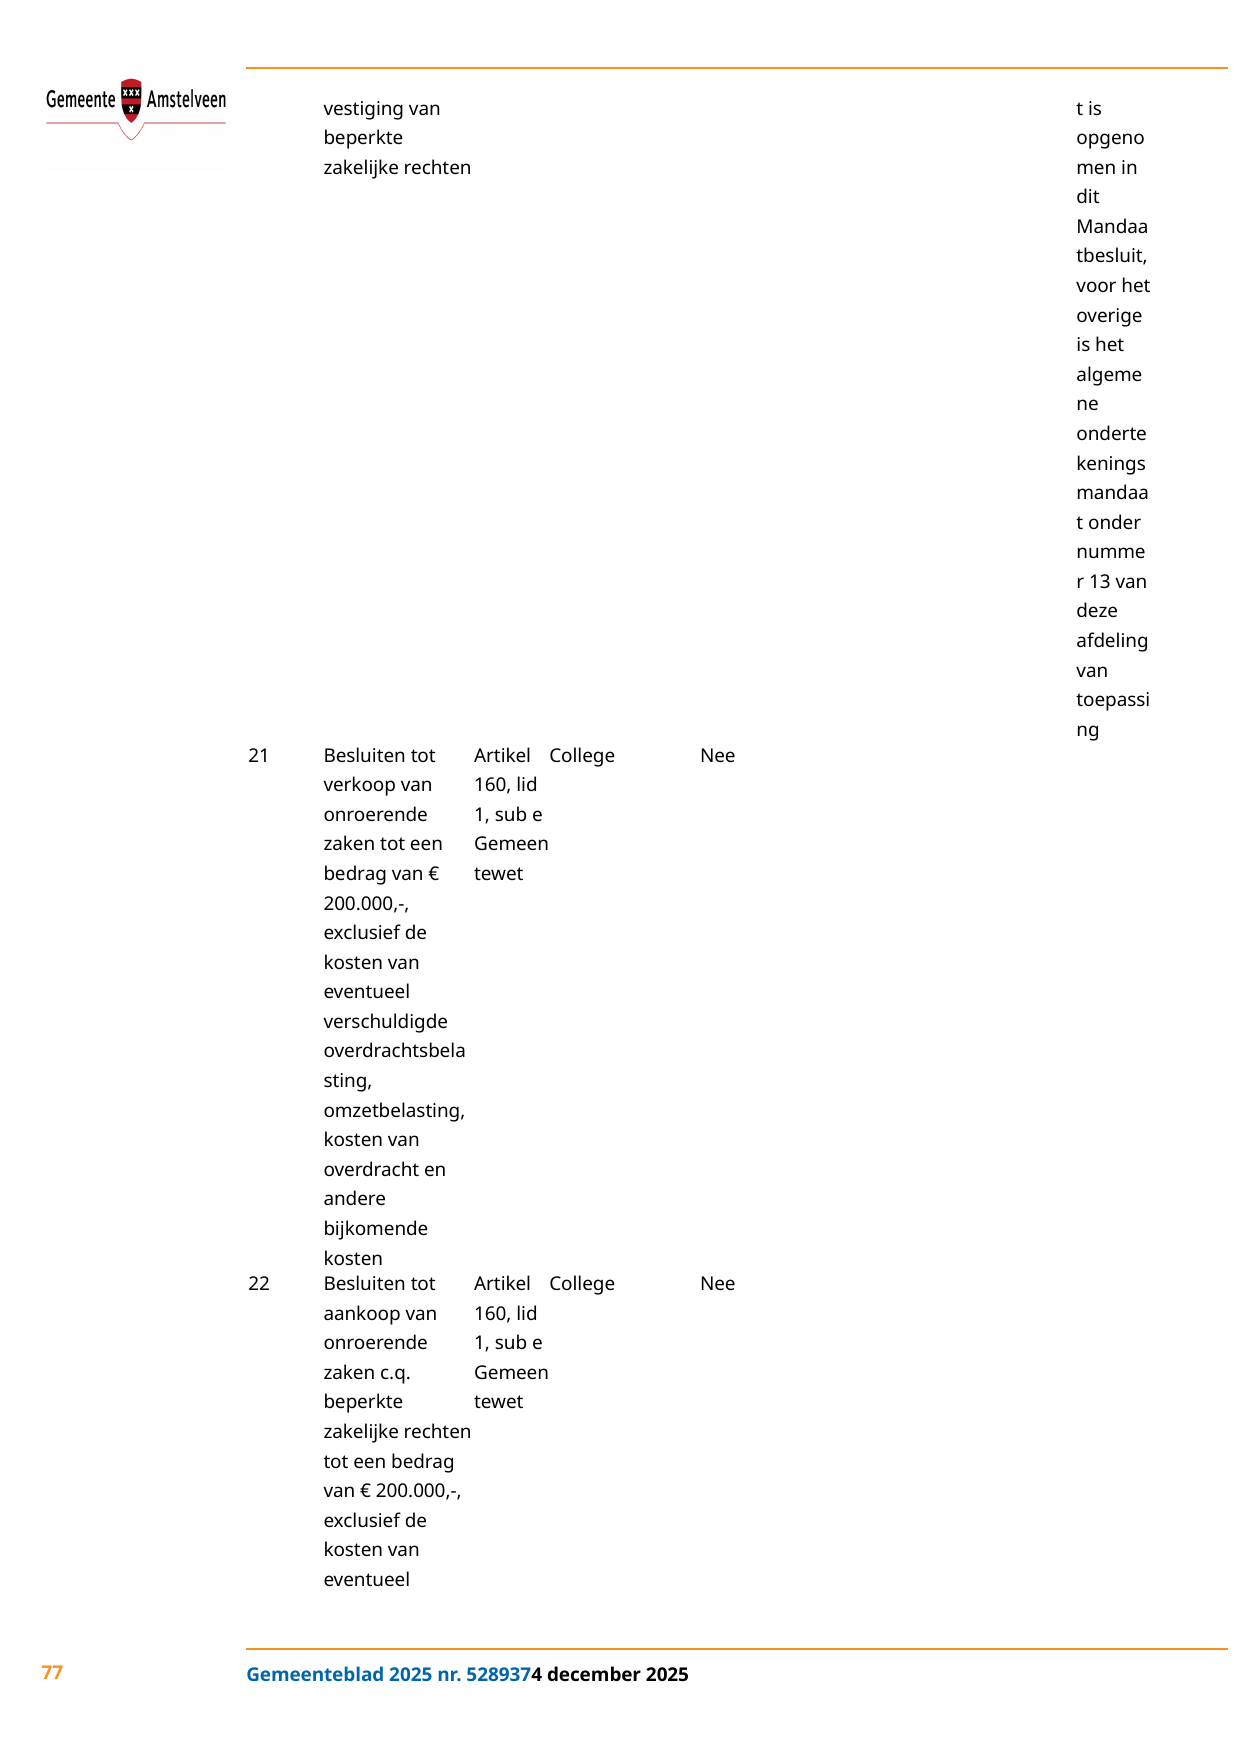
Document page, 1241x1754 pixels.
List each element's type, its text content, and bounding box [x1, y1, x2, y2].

table_cell [850, 1270, 1076, 1592]
table_cell Nee [700, 742, 850, 1270]
table_cell [1076, 742, 1152, 1270]
table_cell [549, 95, 700, 742]
table_cell Artikel 160, lid 1, sub e Gemeentewet [474, 742, 549, 1270]
table_cell [474, 95, 549, 742]
table_cell [850, 742, 1076, 1270]
table_cell 22 [248, 1270, 323, 1592]
table_cell t is opgenomen in dit Mandaatbesluit, voor het overige is het algemene ondertekeningsmandaat onder nummer 13 van deze afdeling van toepassing [1076, 95, 1152, 742]
picture [41, 47, 231, 172]
table_cell 21 [248, 742, 323, 1270]
table_cell Artikel 160, lid 1, sub e Gemeentewet [474, 1270, 549, 1592]
table_cell College [549, 1270, 700, 1592]
table_cell [248, 95, 323, 742]
table_cell College [549, 742, 700, 1270]
table_cell [850, 95, 1076, 742]
table_cell [1076, 1270, 1152, 1592]
table_cell Besluiten tot aankoop van onroerende zaken c.q. beperkte zakelijke rechten tot een bedrag van € 200.000,-, exclusief de kosten van eventueel [323, 1270, 474, 1592]
table_cell Besluiten tot verkoop van onroerende zaken tot een bedrag van € 200.000,-, exclusief de kosten van eventueel verschuldigde overdrachtsbelasting, omzetbelasting, kosten van overdracht en andere bijkomende kosten [323, 742, 474, 1270]
table_cell vestiging van beperkte zakelijke rechten [323, 95, 474, 742]
table_cell [700, 95, 850, 742]
table_cell Nee [700, 1270, 850, 1592]
